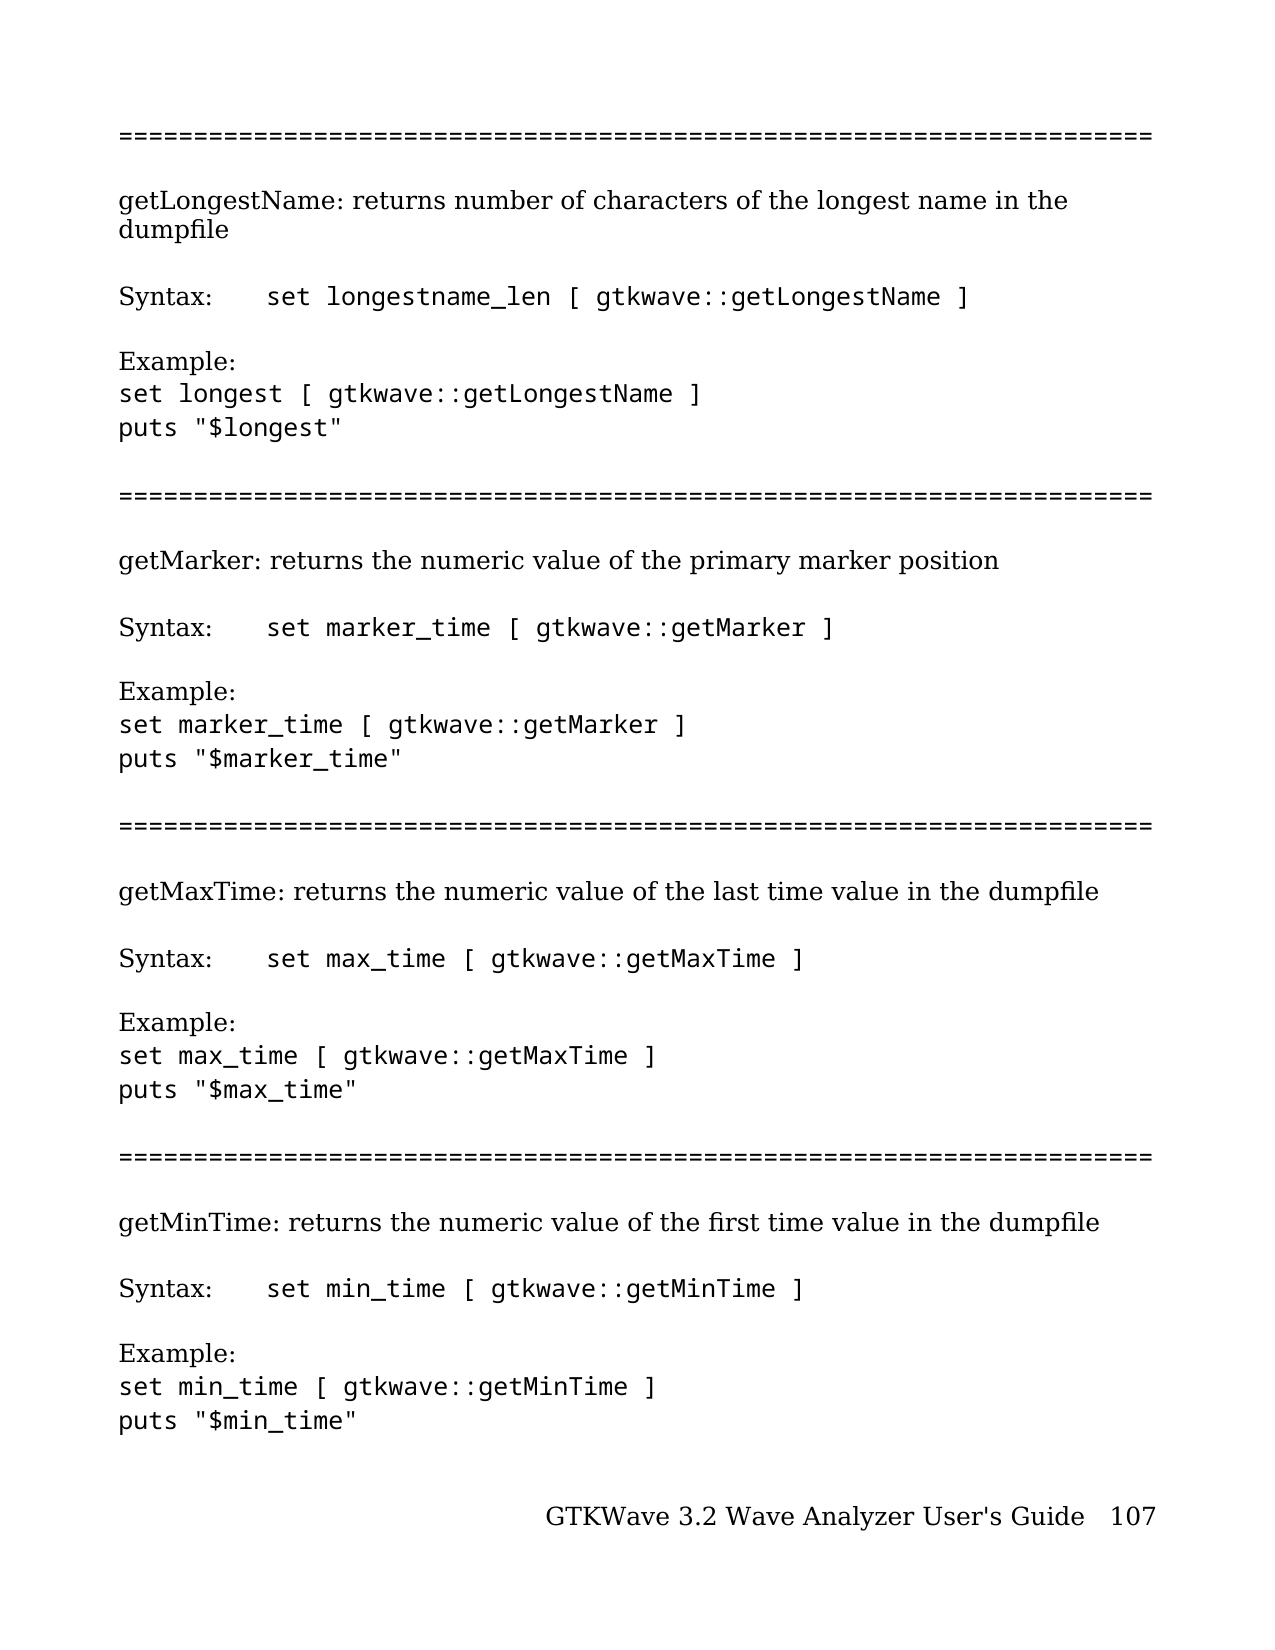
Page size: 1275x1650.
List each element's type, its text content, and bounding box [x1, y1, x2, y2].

text Syntax: set marker_time [ gtkwave::getMarker ] [118, 609, 1157, 643]
text getLongestName: returns number of characters of the longest name in the dumpfile [118, 186, 1157, 244]
text set min_time [ gtkwave::getMinTime ] [118, 1368, 1157, 1402]
text ===================================================================== [118, 1140, 1157, 1174]
text Example: [118, 1339, 1157, 1368]
text set marker_time [ gtkwave::getMarker ] [118, 707, 1157, 741]
text puts "$longest" [118, 410, 1157, 444]
text puts "$marker_time" [118, 741, 1157, 775]
text Syntax: set longestname_len [ gtkwave::getLongestName ] [118, 279, 1157, 313]
text puts "$max_time" [118, 1072, 1157, 1106]
text ===================================================================== [118, 809, 1157, 843]
text getMaxTime: returns the numeric value of the last time value in the dumpfile [118, 877, 1157, 906]
text Syntax: set max_time [ gtkwave::getMaxTime ] [118, 940, 1157, 974]
text set max_time [ gtkwave::getMaxTime ] [118, 1038, 1157, 1072]
text Syntax: set min_time [ gtkwave::getMinTime ] [118, 1271, 1157, 1305]
text Example: [118, 678, 1157, 707]
text getMarker: returns the numeric value of the primary marker position [118, 546, 1157, 575]
text ===================================================================== [118, 118, 1157, 152]
text puts "$min_time" [118, 1402, 1157, 1437]
text ===================================================================== [118, 478, 1157, 512]
text set longest [ gtkwave::getLongestName ] [118, 376, 1157, 410]
text Example: [118, 1008, 1157, 1038]
text getMinTime: returns the numeric value of the first time value in the dumpfile [118, 1208, 1157, 1237]
text Example: [118, 347, 1157, 376]
